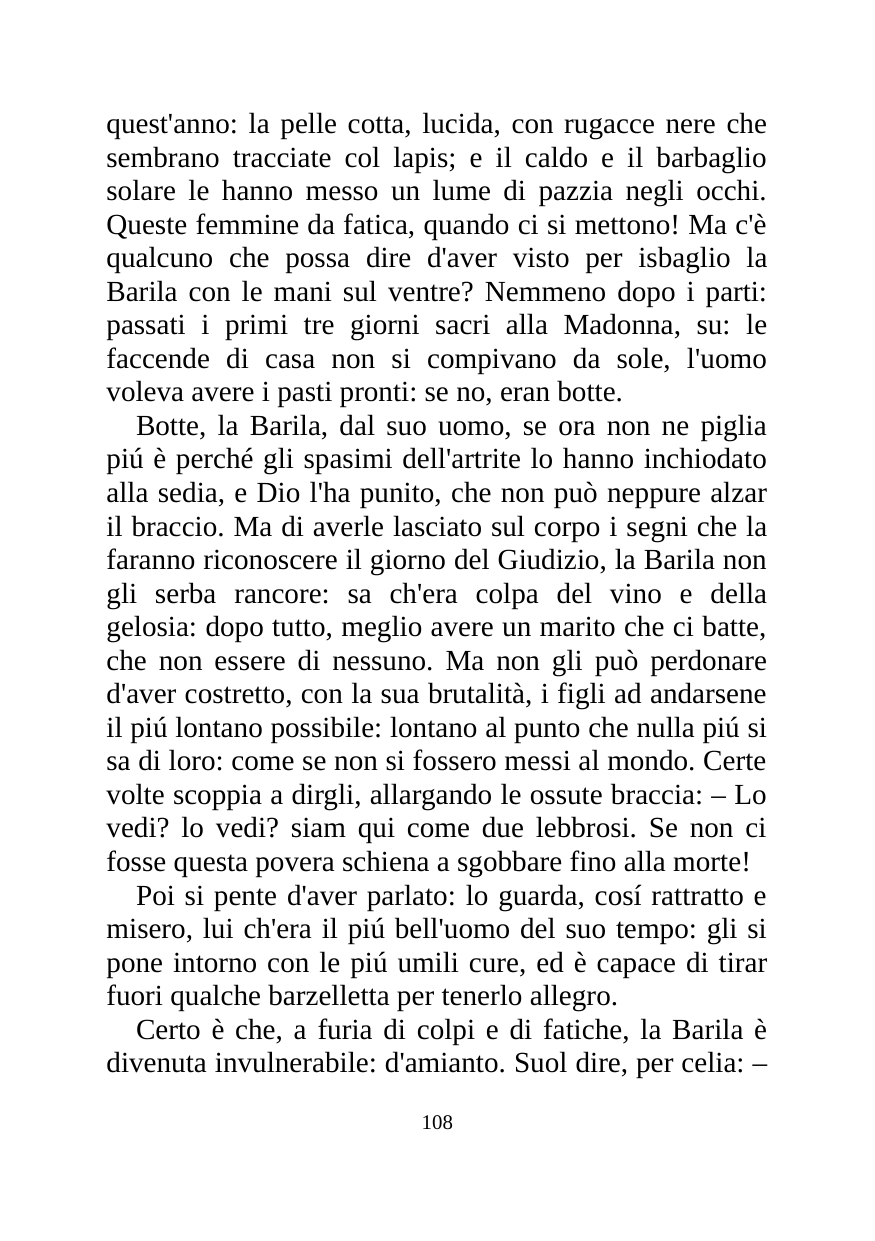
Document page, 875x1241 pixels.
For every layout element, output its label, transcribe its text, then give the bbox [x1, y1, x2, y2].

text Botte, la Barila, dal suo uomo, se ora non ne piglia piú è perché gli spasimi dell'artrite lo hanno inchiodato alla sedia, e Dio l'ha punito, che non può neppure alzar il braccio. Ma di averle lasciato sul corpo i segni che la faranno riconoscere il giorno del Giudizio, la Barila non gli serba rancore: sa ch'era colpa del vino e della gelosia: dopo tutto, meglio avere un marito che ci batte, che non essere di nessuno. Ma non gli può perdonare d'aver costretto, con la sua brutalità, i figli ad andarsene il piú lontano possibile: lontano al punto che nulla piú si sa di loro: come se non si fossero messi al mondo. Certe volte scoppia a dirgli, allargando le ossute braccia: – Lo vedi? lo vedi? siam qui come due lebbrosi. Se non ci fosse questa povera schiena a sgobbare fino alla morte! [106, 408, 768, 878]
text quest'anno: la pelle cotta, lucida, con rugacce nere che sembrano tracciate col lapis; e il caldo e il barbaglio solare le hanno messo un lume di pazzia negli occhi. Queste femmine da fatica, quando ci si mettono! Ma c'è qualcuno che possa dire d'aver visto per isbaglio la Barila con le mani sul ventre? Nemmeno dopo i parti: passati i primi tre giorni sacri alla Madonna, su: le faccende di casa non si compivano da sole, l'uomo voleva avere i pasti pronti: se no, eran botte. [106, 106, 768, 408]
text Certo è che, a furia di colpi e di fatiche, la Barila è divenuta invulnerabile: d'amianto. Suol dire, per celia: – [106, 1012, 768, 1079]
text Poi si pente d'aver parlato: lo guarda, cosí rattratto e misero, lui ch'era il piú bell'uomo del suo tempo: gli si pone intorno con le piú umili cure, ed è capace di tirar fuori qualche barzelletta per tenerlo allegro. [106, 878, 768, 1012]
